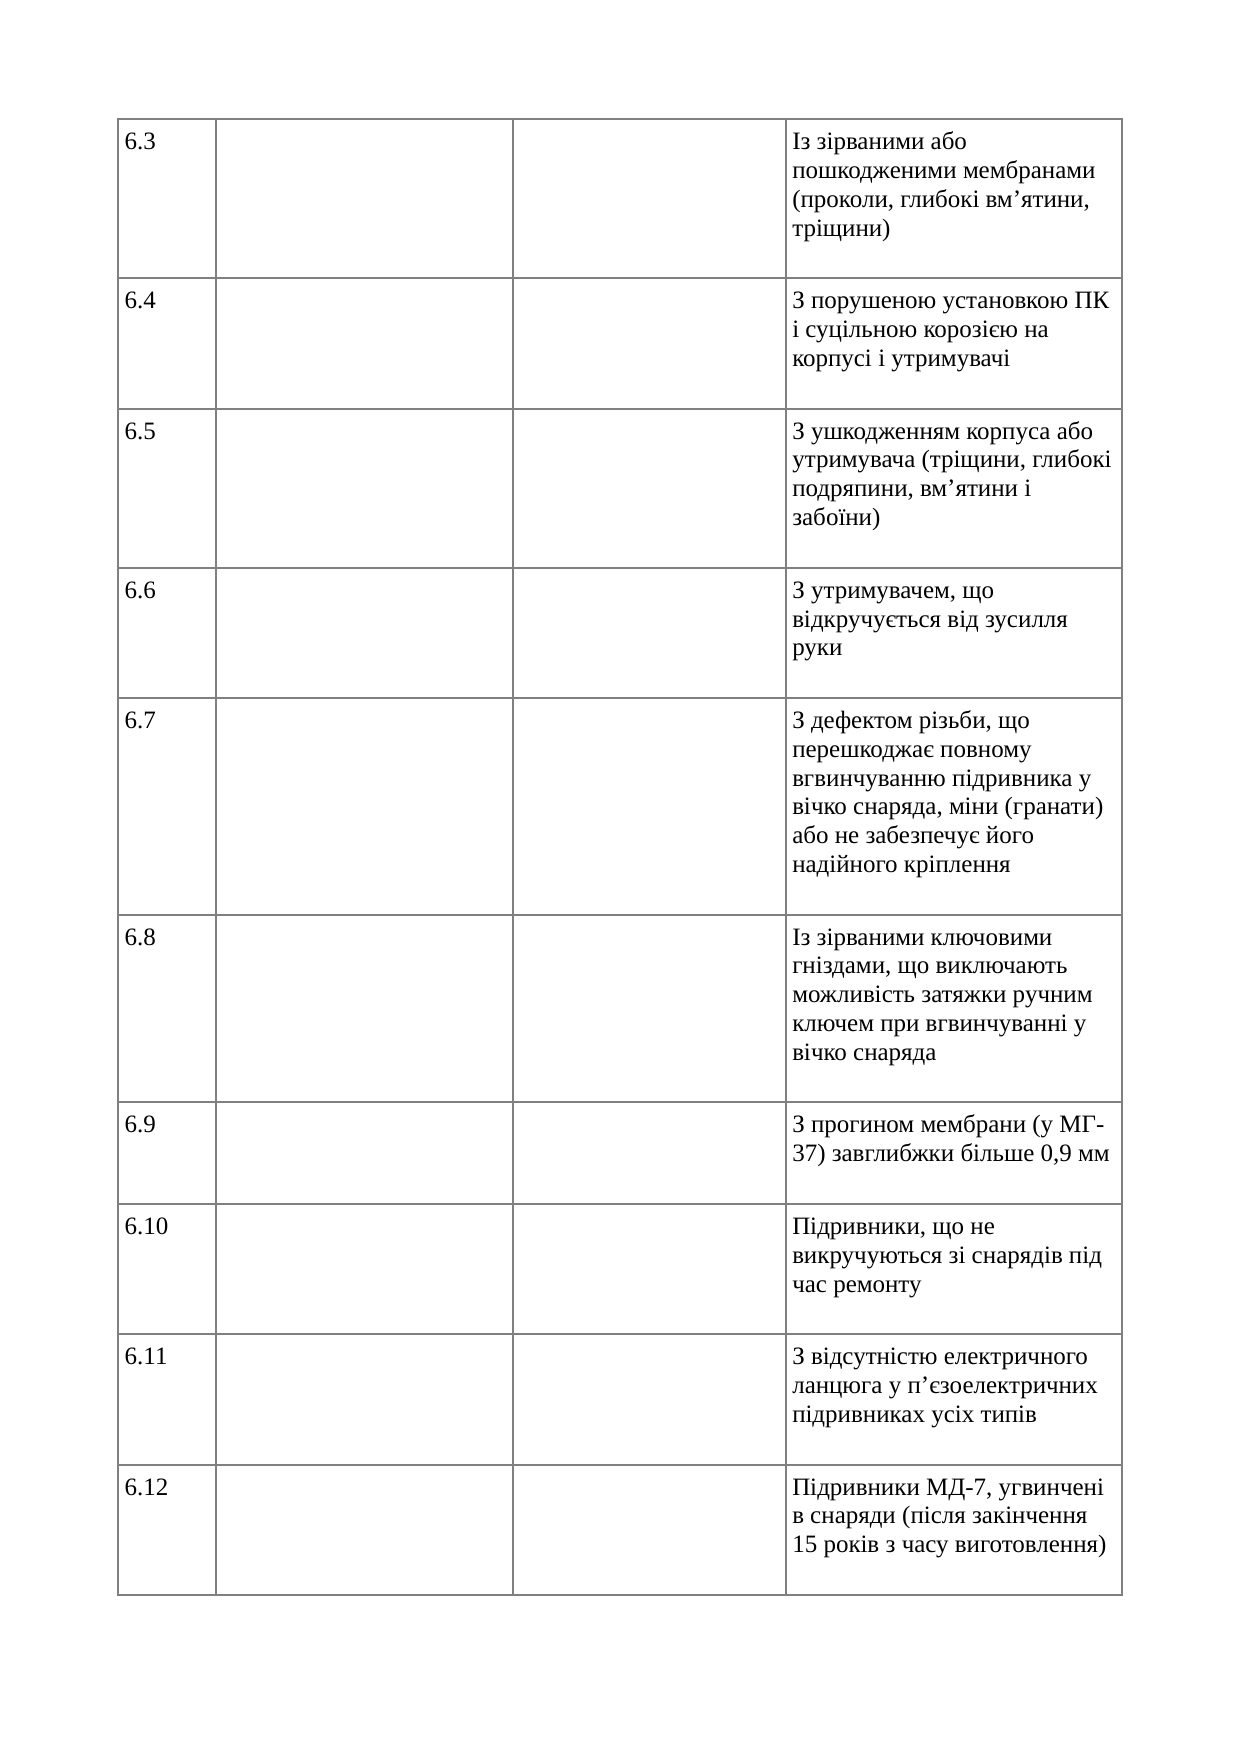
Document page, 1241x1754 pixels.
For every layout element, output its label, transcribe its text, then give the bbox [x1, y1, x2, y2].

table_cell [514, 1205, 785, 1333]
table_cell [217, 916, 512, 1101]
table_cell [514, 916, 785, 1101]
table_cell [514, 1335, 785, 1463]
table_cell [217, 1335, 512, 1463]
table_cell [217, 1466, 512, 1594]
table_cell [514, 1466, 785, 1594]
table_cell 6.9 [119, 1103, 215, 1203]
table_cell 6.12 [119, 1466, 215, 1594]
table_cell З ушкодженням корпуса або утримувача (тріщини, глибокі подряпини, вм’ятини і забоїни) [787, 410, 1121, 567]
table_cell [217, 699, 512, 913]
table_cell 6.11 [119, 1335, 215, 1463]
table_cell Підривники, що не викручуються зі снарядів під час ремонту [787, 1205, 1121, 1333]
table_cell З прогином мембрани (у МГ-37) завглибжки більше 0,9 мм [787, 1103, 1121, 1203]
table_cell З утримувачем, що відкручується від зусилля руки [787, 569, 1121, 697]
table_cell Із зірваними ключовими гніздами, що виключають можливість затяжки ручним ключем при вгвинчуванні у вічко снаряда [787, 916, 1121, 1101]
table_cell [217, 410, 512, 567]
table_cell 6.8 [119, 916, 215, 1101]
table_cell Підривники МД-7, угвинчені в снаряди (після закінчення 15 років з часу виготовлення) [787, 1466, 1121, 1594]
table_cell [514, 120, 785, 277]
table_cell 6.10 [119, 1205, 215, 1333]
table_cell З відсутністю електричного ланцюга у п’єзоелектричних підривниках усіх типів [787, 1335, 1121, 1463]
table_cell 6.4 [119, 279, 215, 407]
table_cell [514, 279, 785, 407]
table_cell [217, 279, 512, 407]
table_cell [217, 1205, 512, 1333]
table_cell [514, 1103, 785, 1203]
table_cell 6.5 [119, 410, 215, 567]
table_cell [514, 410, 785, 567]
table_cell З порушеною установкою ПК і суцільною корозією на корпусі і утримувачі [787, 279, 1121, 407]
table_cell З дефектом різьби, що перешкоджає повному вгвинчуванню підривника у вічко снаряда, міни (гранати) або не забезпечує його надійного кріплення [787, 699, 1121, 913]
table_cell 6.6 [119, 569, 215, 697]
table_cell 6.7 [119, 699, 215, 913]
table_cell 6.3 [119, 120, 215, 277]
table_cell [514, 699, 785, 913]
table_cell [217, 120, 512, 277]
table_cell [217, 569, 512, 697]
table_cell [514, 569, 785, 697]
table_cell [217, 1103, 512, 1203]
table_cell Із зірваними або пошкодженими мембранами (проколи, глибокі вм’ятини, тріщини) [787, 120, 1121, 277]
